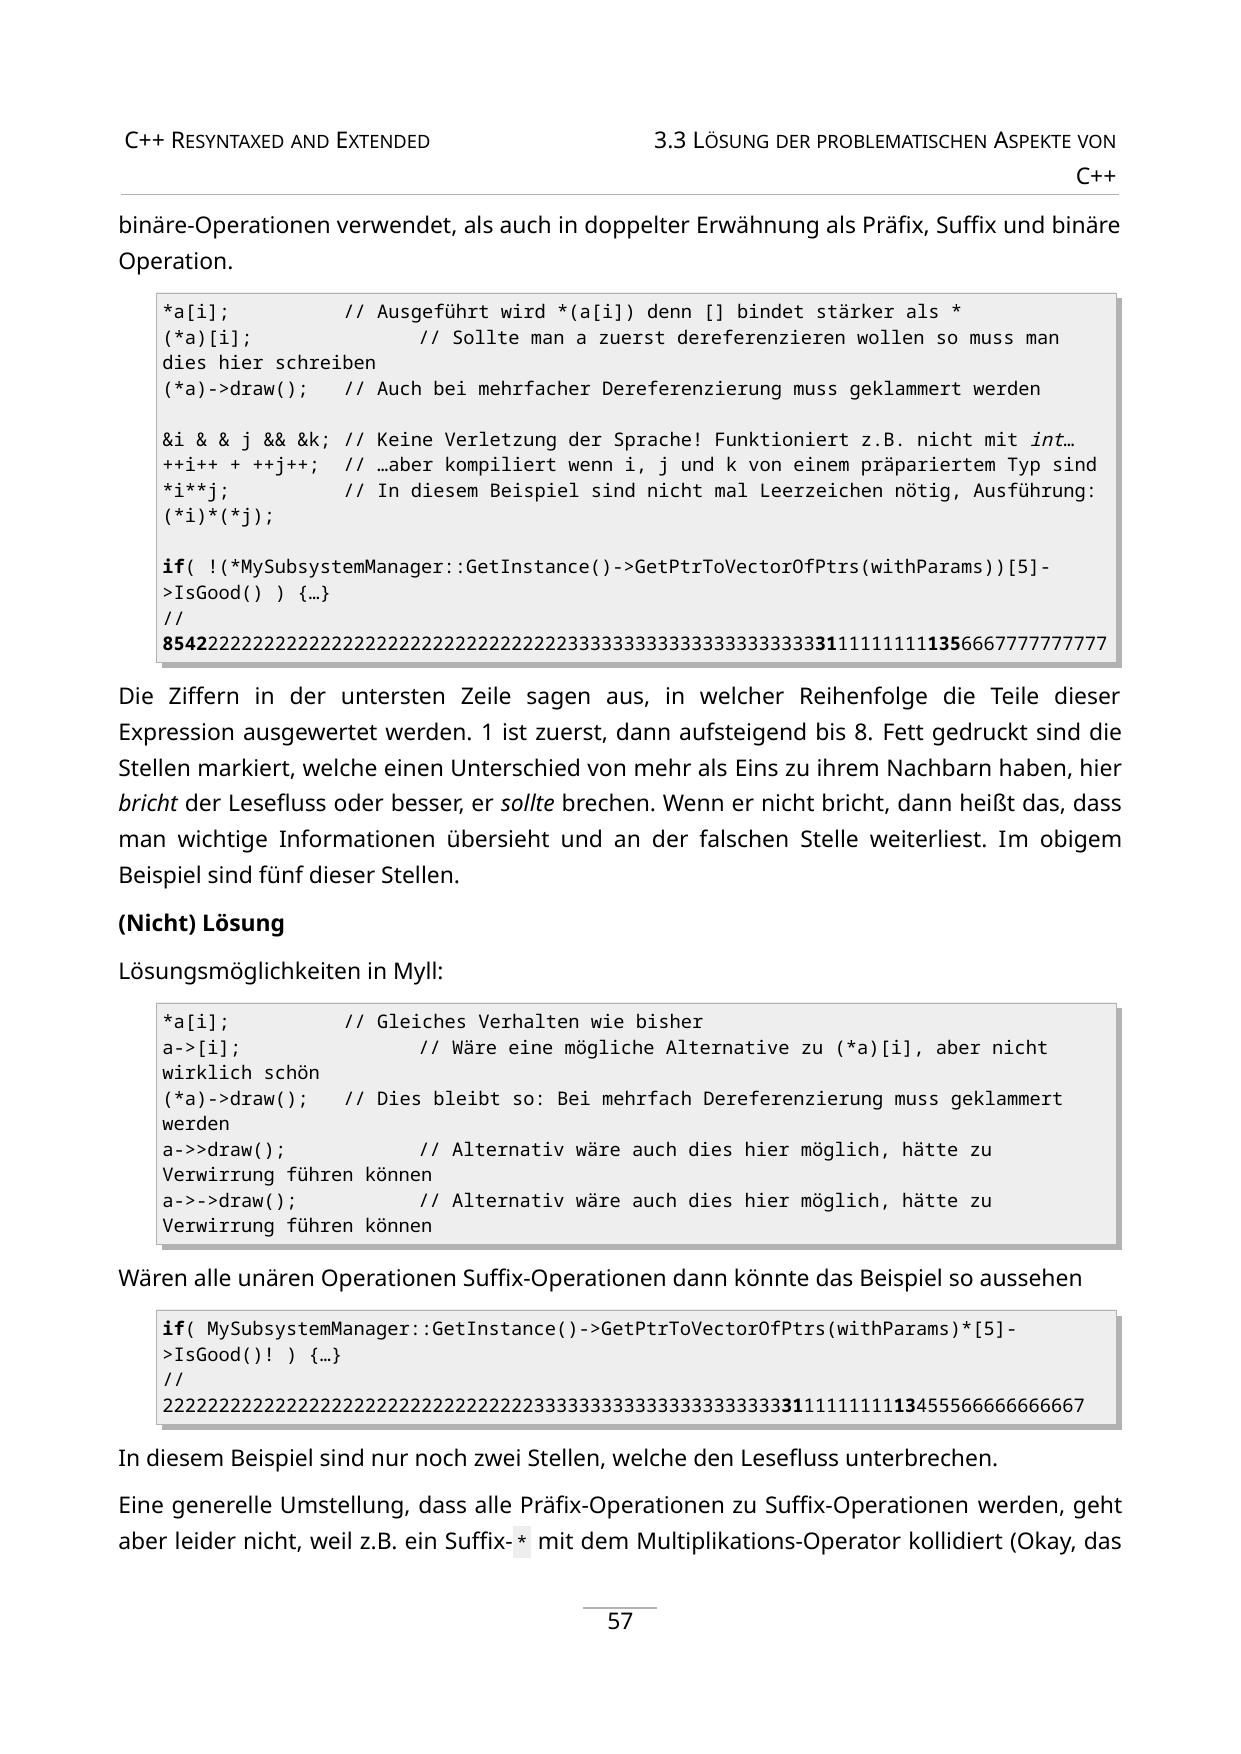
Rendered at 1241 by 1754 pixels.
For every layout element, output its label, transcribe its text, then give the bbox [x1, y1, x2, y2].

text (Nicht) Lösung [118, 907, 1122, 938]
text if( MySubsystemManager::GetInstance()->GetPtrToVectorOfPtrs(withParams)*[5]->IsGood()! ) {…} // 2222222222222222222222222222222223333333333333333333333311111111113455566666666667 [157, 1311, 1116, 1424]
text (*a)->draw(); // Auch bei mehrfacher Dereferenzierung muss geklammert werden [157, 369, 1116, 420]
text *i**j; // In diesem Beispiel sind nicht mal Leerzeichen nötig, Ausführung: (*i)*(*j); if( !(*MySubsystemManager::GetInstance()->GetPtrToVectorOfPtrs(withParams))[5]->IsGood() ) {…} // 854222222222222222222222222222222222333333333333333333333331111111111356667777777777 [157, 471, 1116, 662]
text Wären alle unären Operationen Suffix-Operationen dann könnte das Beispiel so aussehen [118, 1262, 1122, 1293]
text Lösungsmöglichkeiten in Myll: [118, 955, 1122, 986]
text *a[i]; // Gleiches Verhalten wie bisher a->[i]; // Wäre eine mögliche Alternative zu (*a)[i], aber nicht wirklich schön (*a)->draw(); // Dies bleibt so: Bei mehrfach Dereferenzierung muss geklammert werden a->>draw(); // Alternativ wäre auch dies hier möglich, hätte zu Verwirrung führen können a->->draw(); // Alternativ wäre auch dies hier möglich, hätte zu Verwirrung führen können [157, 1004, 1116, 1244]
text Eine generelle Umstellung, dass alle Präfix-Operationen zu Suffix-Operationen werden, geht aber leider nicht, weil z.B. ein Suffix-* mit dem Multiplikations-Operator kollidiert (Okay, das [118, 1489, 1122, 1558]
text &i & & j && &k; // Keine Verletzung der Sprache! Funktioniert z.B. nicht mit int… [157, 420, 1116, 446]
text *a[i]; // Ausgeführt wird *(a[i]) denn [] bindet stärker als * (*a)[i]; // Sollte man a zuerst dereferenzieren wollen so muss man dies hier schreiben [157, 294, 1116, 369]
text ++i++ + ++j++; // …aber kompiliert wenn i, j und k von einem präpariertem Typ sind [157, 446, 1116, 471]
text binäre-Operationen verwendet, als auch in doppelter Erwähnung als Präfix, Suffix und binäre Operation. [118, 209, 1122, 276]
text In diesem Beispiel sind nur noch zwei Stellen, welche den Lesefluss unterbrechen. [118, 1441, 1122, 1473]
text Die Ziffern in der untersten Zeile sagen aus, in welcher Reihenfolge die Teile dieser Expression ausgewertet werden. 1 ist zuerst, dann aufsteigend bis 8. Fett gedruckt sind die Stellen markiert, welche einen Unterschied von mehr als Eins zu ihrem Nachbarn haben, hier bricht der Lesefluss oder besser, er sollte brechen. Wenn er nicht bricht, dann heißt das, dass man wichtige Informationen übersieht und an der falschen Stelle weiterliest. Im obigem Beispiel sind fünf dieser Stellen. [118, 679, 1122, 891]
